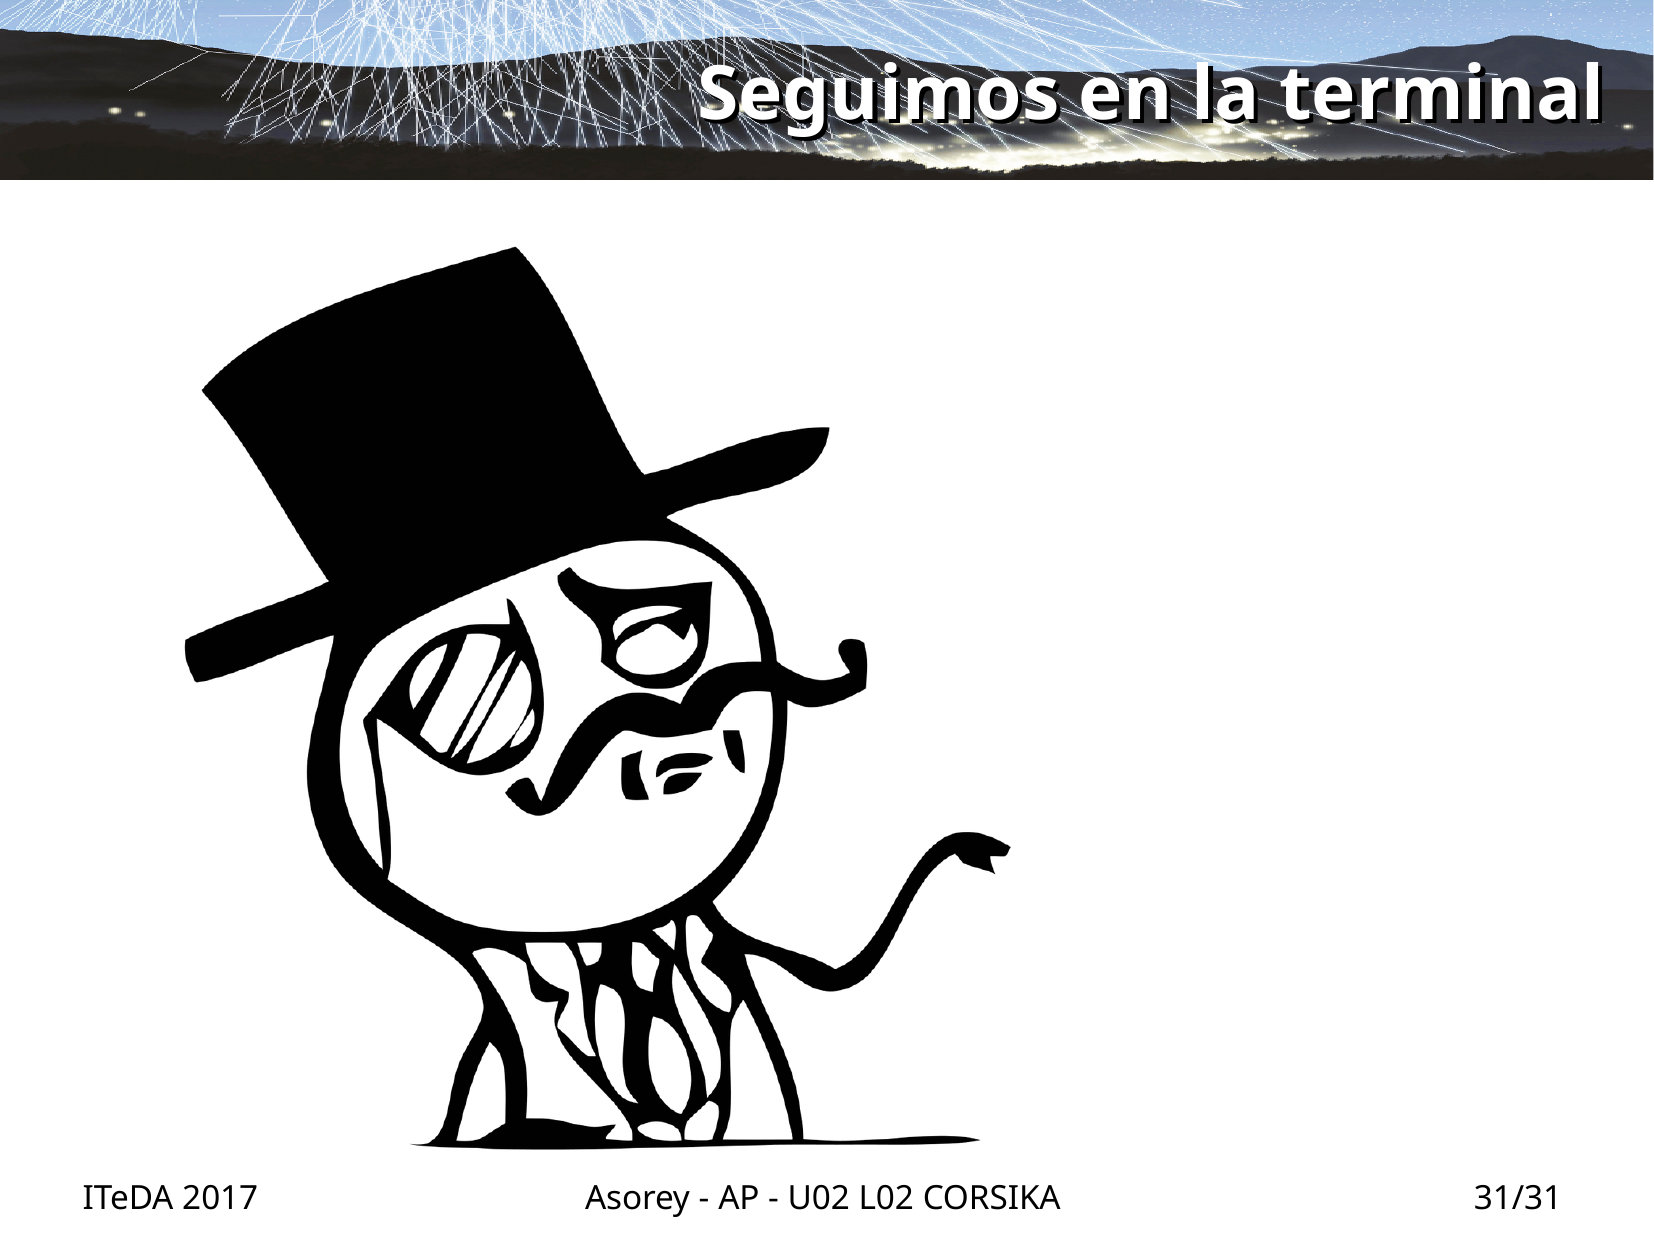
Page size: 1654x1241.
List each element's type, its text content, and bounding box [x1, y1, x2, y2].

title Seguimos en la terminal [45, 15, 1606, 166]
picture [30, 238, 1217, 1156]
picture [0, 0, 1654, 180]
